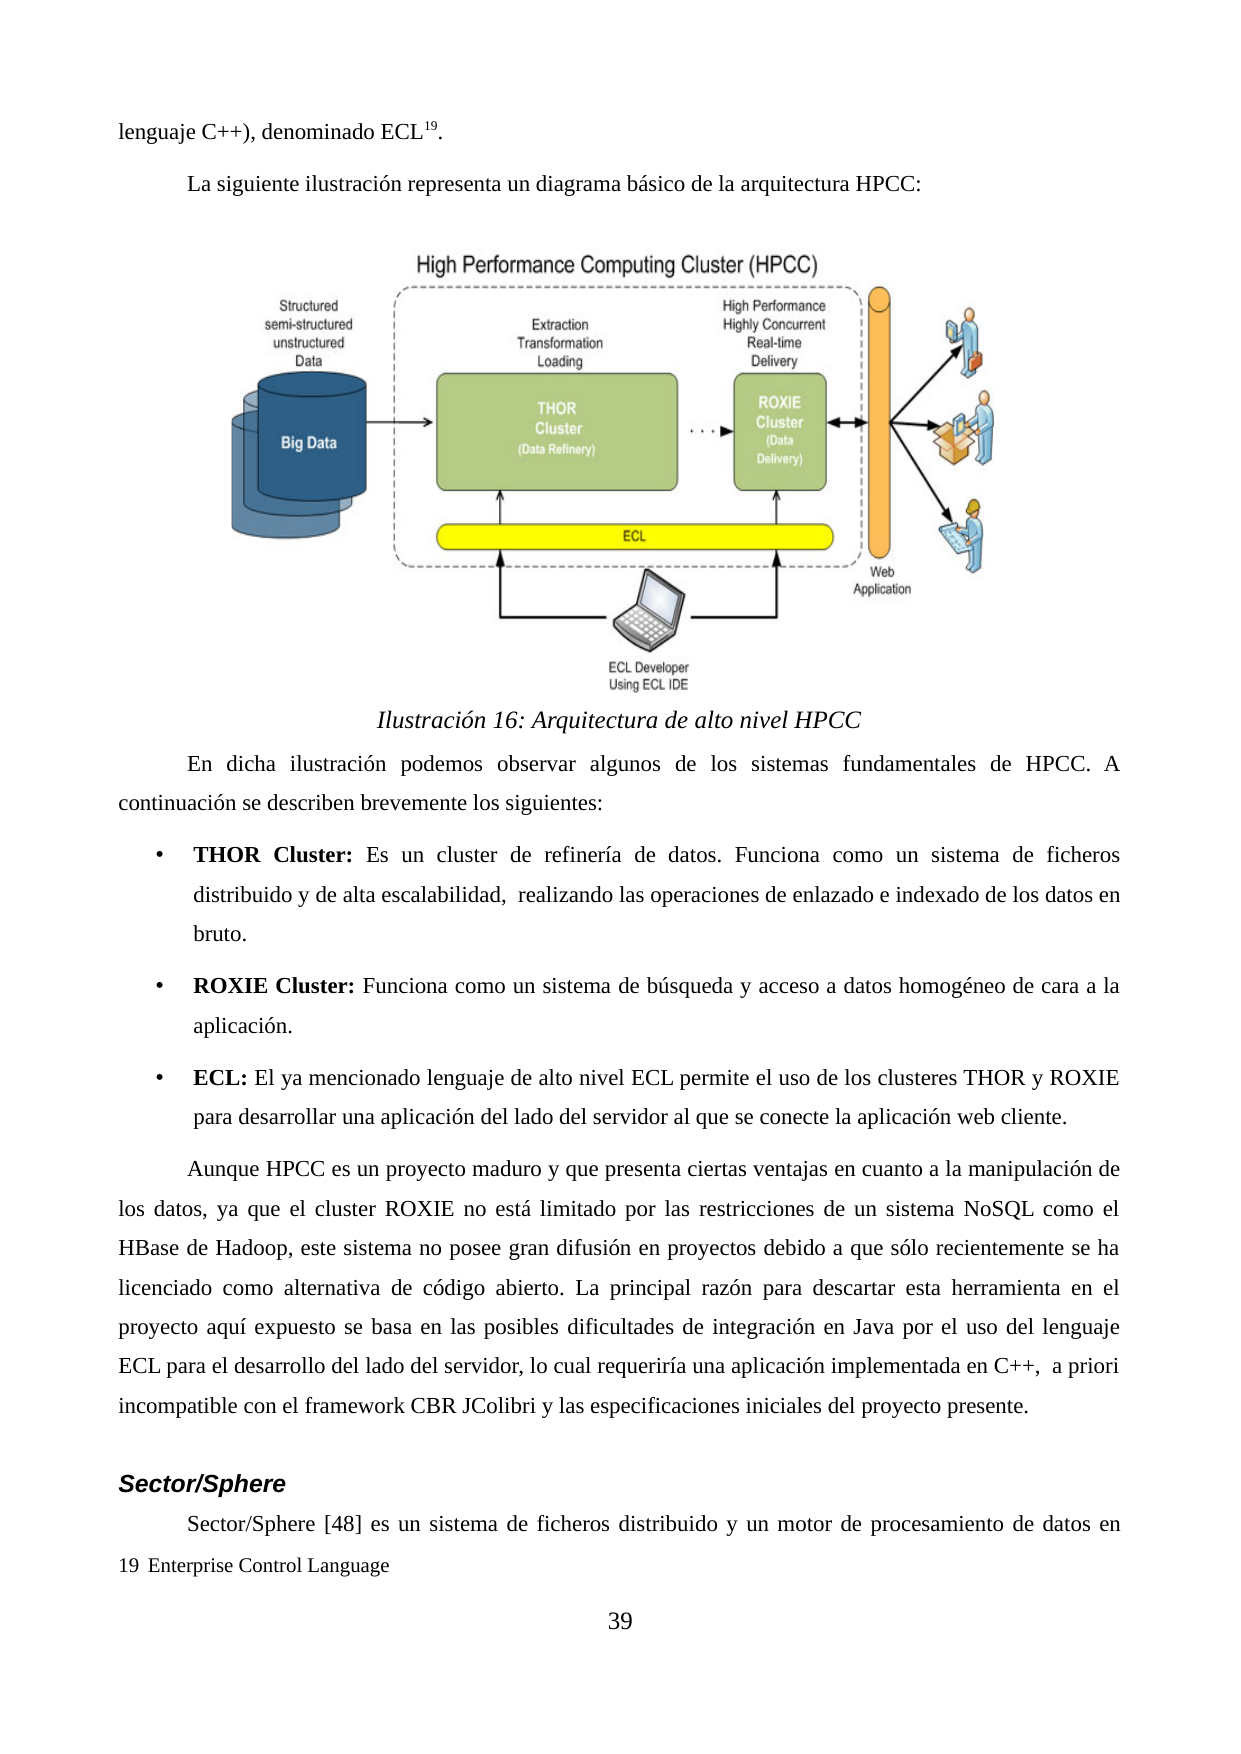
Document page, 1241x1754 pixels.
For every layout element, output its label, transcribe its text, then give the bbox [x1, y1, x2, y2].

list ROXIE Cluster: Funciona como un sistema de búsqueda y acceso a datos homogéneo de cara a la aplicación. [156, 972, 1122, 1038]
list ECL: El ya mencionado lenguaje de alto nivel ECL permite el uso de los clusteres THOR y ROXIE para desarrollar una aplicación del lado del servidor al que se conecte la aplicación web cliente. [156, 1064, 1122, 1129]
list THOR Cluster: Es un cluster de refinería de datos. Funciona como un sistema de ficheros distribuido y de alta escalabilidad, realizando las operaciones de enlazado e indexado de los datos en bruto. [156, 841, 1122, 947]
text Aunque HPCC es un proyecto maduro y que presenta ciertas ventajas en cuanto a la manipulación de los datos, ya que el cluster ROXIE no está limitado por las restricciones de un sistema NoSQL como el HBase de Hadoop, este sistema no posee gran difusión en proyectos debido a que sólo recientemente se ha licenciado como alternativa de código abierto. La principal razón para descartar esta herramienta en el proyecto aquí expuesto se basa en las posibles dificultades de integración en Java por el uso del lenguaje ECL para el desarrollo del lado del servidor, lo cual requeriría una aplicación implementada en C++, a priori incompatible con el framework CBR JColibri y las especificaciones iniciales del proyecto presente. [118, 1155, 1122, 1418]
text Enterprise Control Language [118, 1553, 1122, 1577]
text Ilustración 16: Arquitectura de alto nivel HPCC [214, 234, 1026, 734]
text Sector/Sphere [48] es un sistema de ficheros distribuido y un motor de procesamiento de datos en [118, 1510, 1122, 1536]
subtitle Sector/Sphere [118, 1469, 1122, 1498]
text En dicha ilustración podemos observar algunos de los sistemas fundamentales de HPCC. A continuación se describen brevemente los siguientes: [118, 222, 1122, 816]
text lenguaje C++), denominado ECL. [118, 118, 1122, 144]
picture [231, 248, 994, 694]
text La siguiente ilustración representa un diagrama básico de la arquitectura HPCC: [118, 170, 1122, 196]
